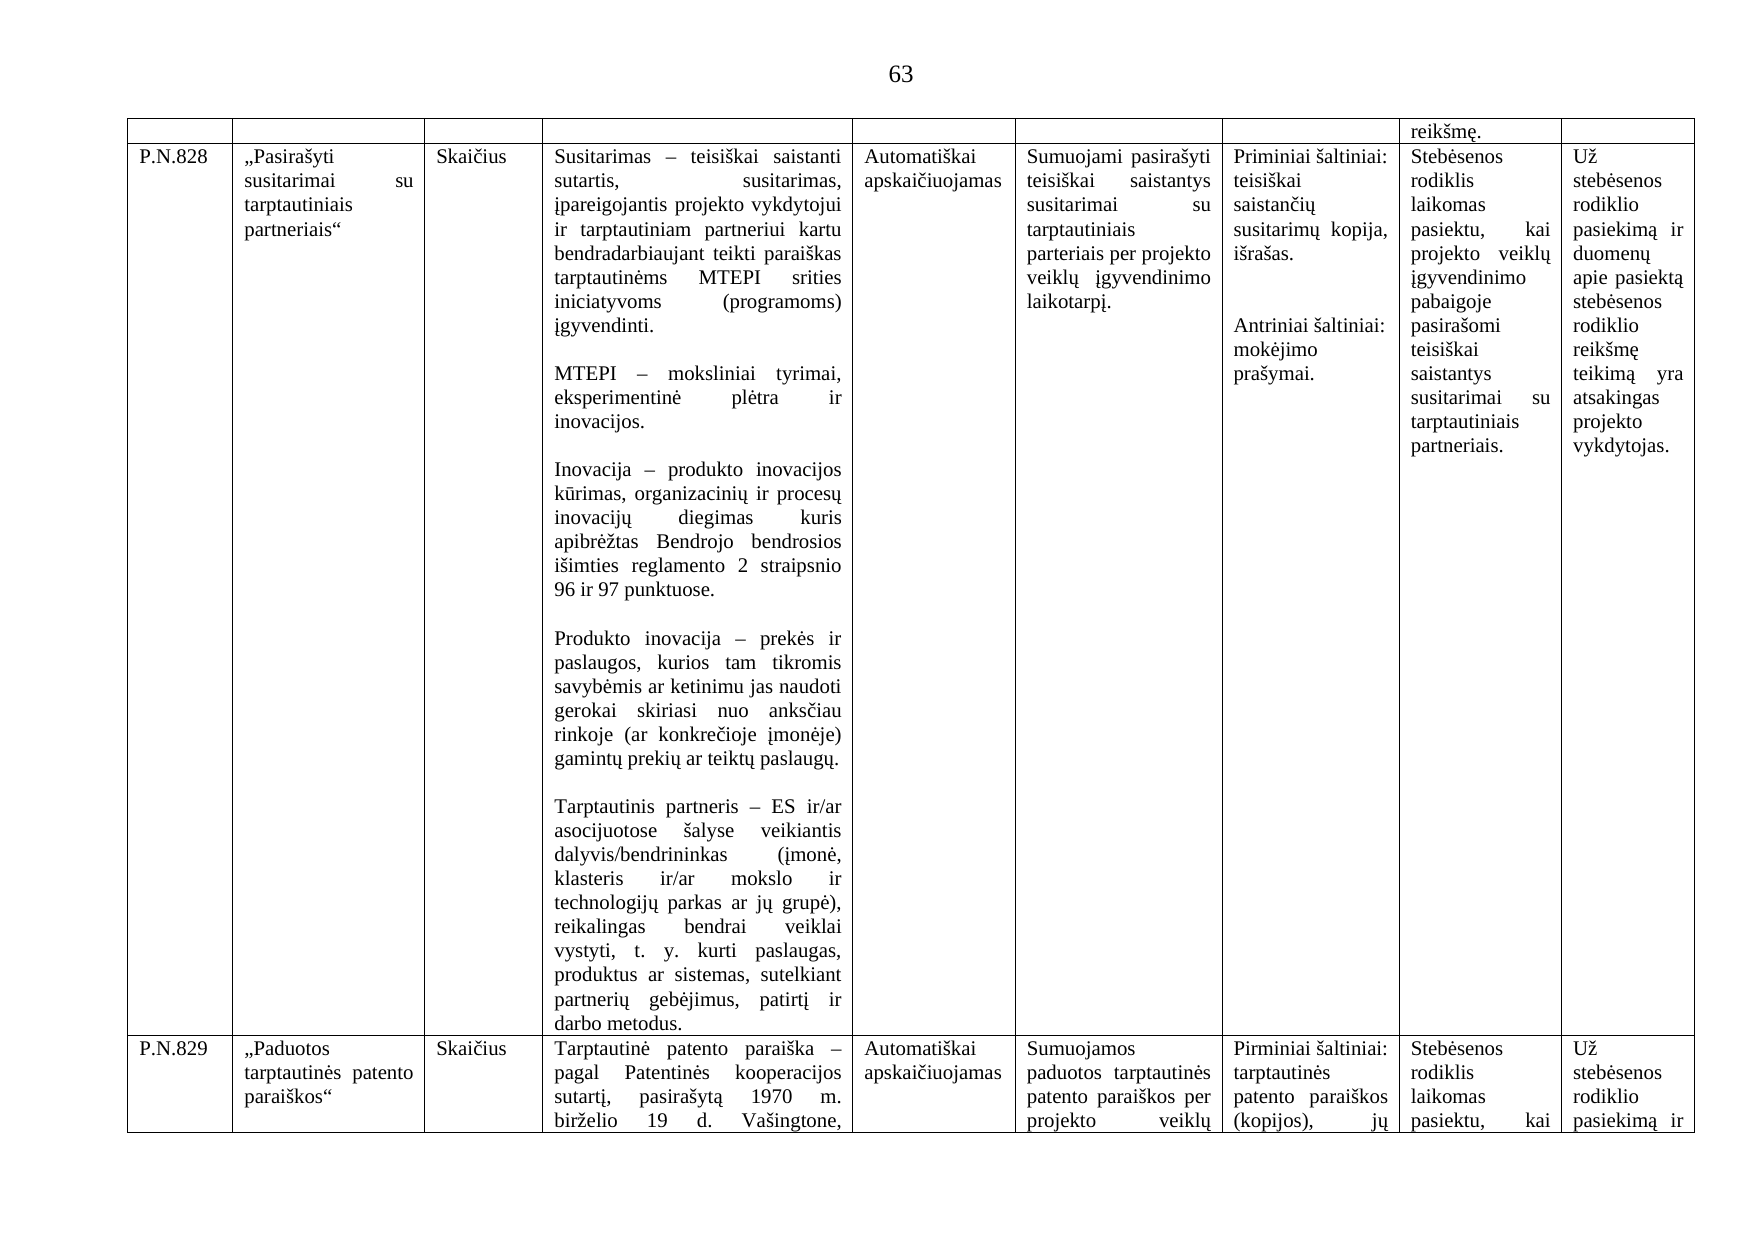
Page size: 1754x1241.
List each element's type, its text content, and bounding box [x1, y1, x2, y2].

table_cell Stebėsenos rodiklis laikomas pasiektu, kai projekto veiklų įgyvendinimo pabaigoje pasirašomi teisiškai saistantys susitarimai su tarptautiniais partneriais. [1400, 144, 1561, 1034]
table_cell P.N.829 [128, 1036, 232, 1132]
table_cell Sumuojamos paduotos tarptautinės patento paraiškos per projekto veiklų [1016, 1036, 1222, 1132]
table_cell „Pasirašyti susitarimai su tarptautiniais partneriais“ [233, 144, 424, 1034]
table_cell [425, 119, 542, 143]
table_cell Skaičius [425, 1036, 542, 1132]
table_cell Susitarimas – teisiškai saistanti sutartis, susitarimas, įpareigojantis projekto vykdytojui ir tarptautiniam partneriui kartu bendradarbiaujant teikti paraiškas tarptautinėms MTEPI srities iniciatyvoms (programoms) įgyvendinti. MTEPI – moksliniai tyrimai, eksperimentinė plėtra ir inovacijos. Inovacija – produkto inovacijos kūrimas, organizacinių ir procesų inovacijų diegimas kuris apibrėžtas Bendrojo bendrosios išimties reglamento 2 straipsnio 96 ir 97 punktuose. Produkto inovacija – prekės ir paslaugos, kurios tam tikromis savybėmis ar ketinimu jas naudoti gerokai skiriasi nuo anksčiau rinkoje (ar konkrečioje įmonėje) gamintų prekių ar teiktų paslaugų. Tarptautinis partneris – ES ir/ar asocijuotose šalyse veikiantis dalyvis/bendrininkas (įmonė, klasteris ir/ar mokslo ir technologijų parkas ar jų grupė), reikalingas bendrai veiklai vystyti, t. y. kurti paslaugas, produktus ar sistemas, sutelkiant partnerių gebėjimus, patirtį ir darbo metodus. [543, 144, 852, 1034]
table_cell reikšmę. [1400, 119, 1561, 143]
table_cell Automatiškai apskaičiuojamas [853, 1036, 1015, 1132]
table_cell Už stebėsenos rodiklio pasiekimą ir duomenų apie pasiektą stebėsenos rodiklio reikšmę teikimą yra atsakingas projekto vykdytojas. [1562, 144, 1694, 1034]
table_cell [853, 119, 1015, 143]
table_cell Tarptautinė patento paraiška – pagal Patentinės kooperacijos sutartį, pasirašytą 1970 m. birželio 19 d. Vašingtone, [543, 1036, 852, 1132]
table_cell [1562, 119, 1694, 143]
table_cell [1016, 119, 1222, 143]
table_cell Pirminiai šaltiniai: tarptautinės patento paraiškos (kopijos), jų [1223, 1036, 1399, 1132]
table_cell Automatiškai apskaičiuojamas [853, 144, 1015, 1034]
table_cell Stebėsenos rodiklis laikomas pasiektu, kai [1400, 1036, 1561, 1132]
table_cell Už stebėsenos rodiklio pasiekimą ir [1562, 1036, 1694, 1132]
table_cell [128, 119, 232, 143]
table_cell „Paduotos tarptautinės patento paraiškos“ [233, 1036, 424, 1132]
table_cell Skaičius [425, 144, 542, 1034]
table_cell P.N.828 [128, 144, 232, 1034]
table_cell Priminiai šaltiniai: teisiškai saistančių susitarimų kopija, išrašas. Antriniai šaltiniai: mokėjimo prašymai. [1223, 144, 1399, 1034]
table_cell [233, 119, 424, 143]
table_cell Sumuojami pasirašyti teisiškai saistantys susitarimai su tarptautiniais parteriais per projekto veiklų įgyvendinimo laikotarpį. [1016, 144, 1222, 1034]
